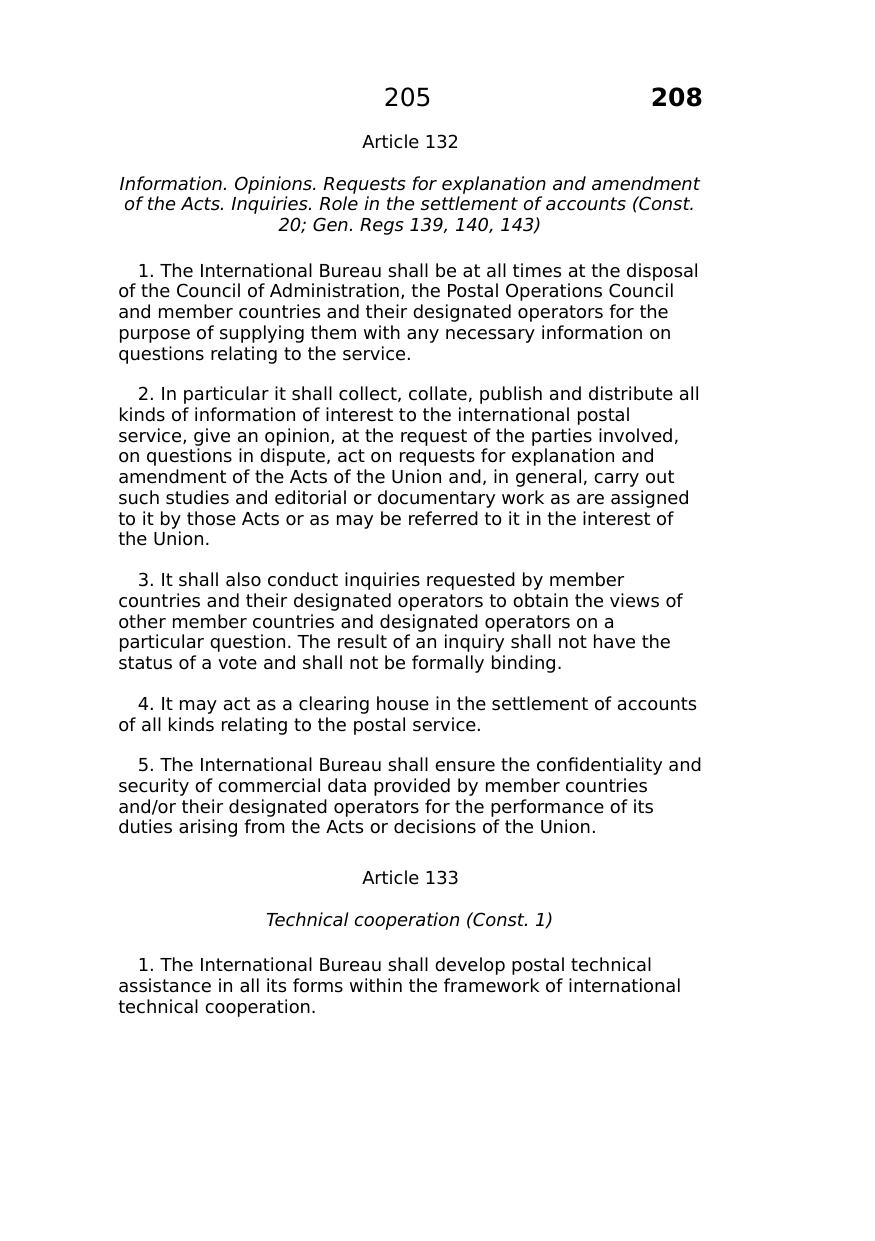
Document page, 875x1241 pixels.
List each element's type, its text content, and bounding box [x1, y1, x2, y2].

subtitle Article 132 Information. Opinions. Requests for explanation and amendment of the Acts. Inquiries. Role in the settlement of accounts (Const. 20; Gen. Regs 139, 140, 143) [118, 132, 703, 236]
text 1. The International Bureau shall develop postal technical assistance in all its forms within the framework of international technical cooperation. [118, 955, 703, 1017]
text 4. It may act as a clearing house in the settlement of accounts of all kinds relating to the postal service. [118, 694, 703, 735]
text 3. It shall also conduct inquiries requested by member countries and their designated operators to obtain the views of other member countries and designated operators on a particular question. The result of an inquiry shall not have the status of a vote and shall not be formally binding. [118, 570, 703, 674]
text 1. The International Bureau shall be at all times at the disposal of the Council of Administration, the Postal Operations Council and member countries and their designated operators for the purpose of supplying them with any necessary information on questions relating to the service. [118, 261, 703, 364]
subtitle Article 133 Technical cooperation (Const. 1) [118, 868, 703, 930]
text 2. In particular it shall collect, collate, publish and distribute all kinds of information of interest to the international postal service, give an opinion, at the request of the parties involved, on questions in dispute, act on requests for explanation and amendment of the Acts of the Union and, in general, carry out such studies and editorial or documentary work as are assigned to it by those Acts or as may be referred to it in the interest of the Union. [118, 384, 703, 550]
text 5. The International Bureau shall ensure the confidentiality and security of commercial data provided by member countries and/or their designated operators for the performance of its duties arising from the Acts or decisions of the Union. [118, 755, 703, 838]
